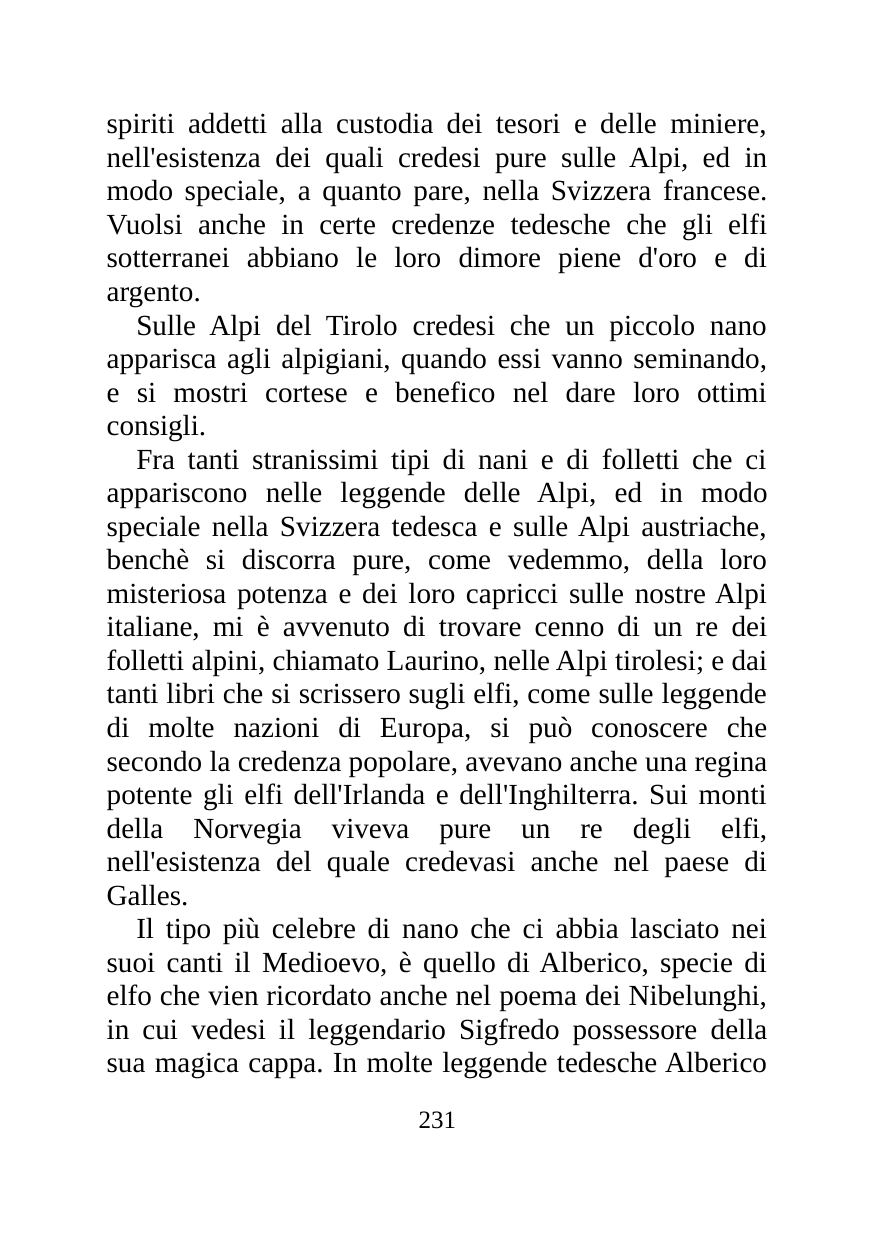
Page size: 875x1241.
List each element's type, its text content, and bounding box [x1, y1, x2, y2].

text Sulle Alpi del Tirolo credesi che un piccolo nano apparisca agli alpigiani, quando essi vanno seminando, e si mostri cortese e benefico nel dare loro ottimi consigli. [106, 308, 768, 442]
text Fra tanti stranissimi tipi di nani e di folletti che ci appariscono nelle leggende delle Alpi, ed in modo speciale nella Svizzera tedesca e sulle Alpi austriache, benchè si discorra pure, come vedemmo, della loro misteriosa potenza e dei loro capricci sulle nostre Alpi italiane, mi è avvenuto di trovare cenno di un re dei folletti alpini, chiamato Laurino, nelle Alpi tirolesi; e dai tanti libri che si scrissero sugli elfi, come sulle leggende di molte nazioni di Europa, si può conoscere che secondo la credenza popolare, avevano anche una regina potente gli elfi dell'Irlanda e dell'Inghilterra. Sui monti della Norvegia viveva pure un re degli elfi, nell'esistenza del quale credevasi anche nel paese di Galles. [106, 442, 768, 911]
text spiriti addetti alla custodia dei tesori e delle miniere, nell'esistenza dei quali credesi pure sulle Alpi, ed in modo speciale, a quanto pare, nella Svizzera francese. Vuolsi anche in certe credenze tedesche che gli elfi sotterranei abbiano le loro dimore piene d'oro e di argento. [106, 106, 768, 308]
text Il tipo più celebre di nano che ci abbia lasciato nei suoi canti il Medioevo, è quello di Alberico, specie di elfo che vien ricordato anche nel poema dei Nibelunghi, in cui vedesi il leggendario Sigfredo possessore della sua magica cappa. In molte leggende tedesche Alberico [106, 911, 768, 1079]
